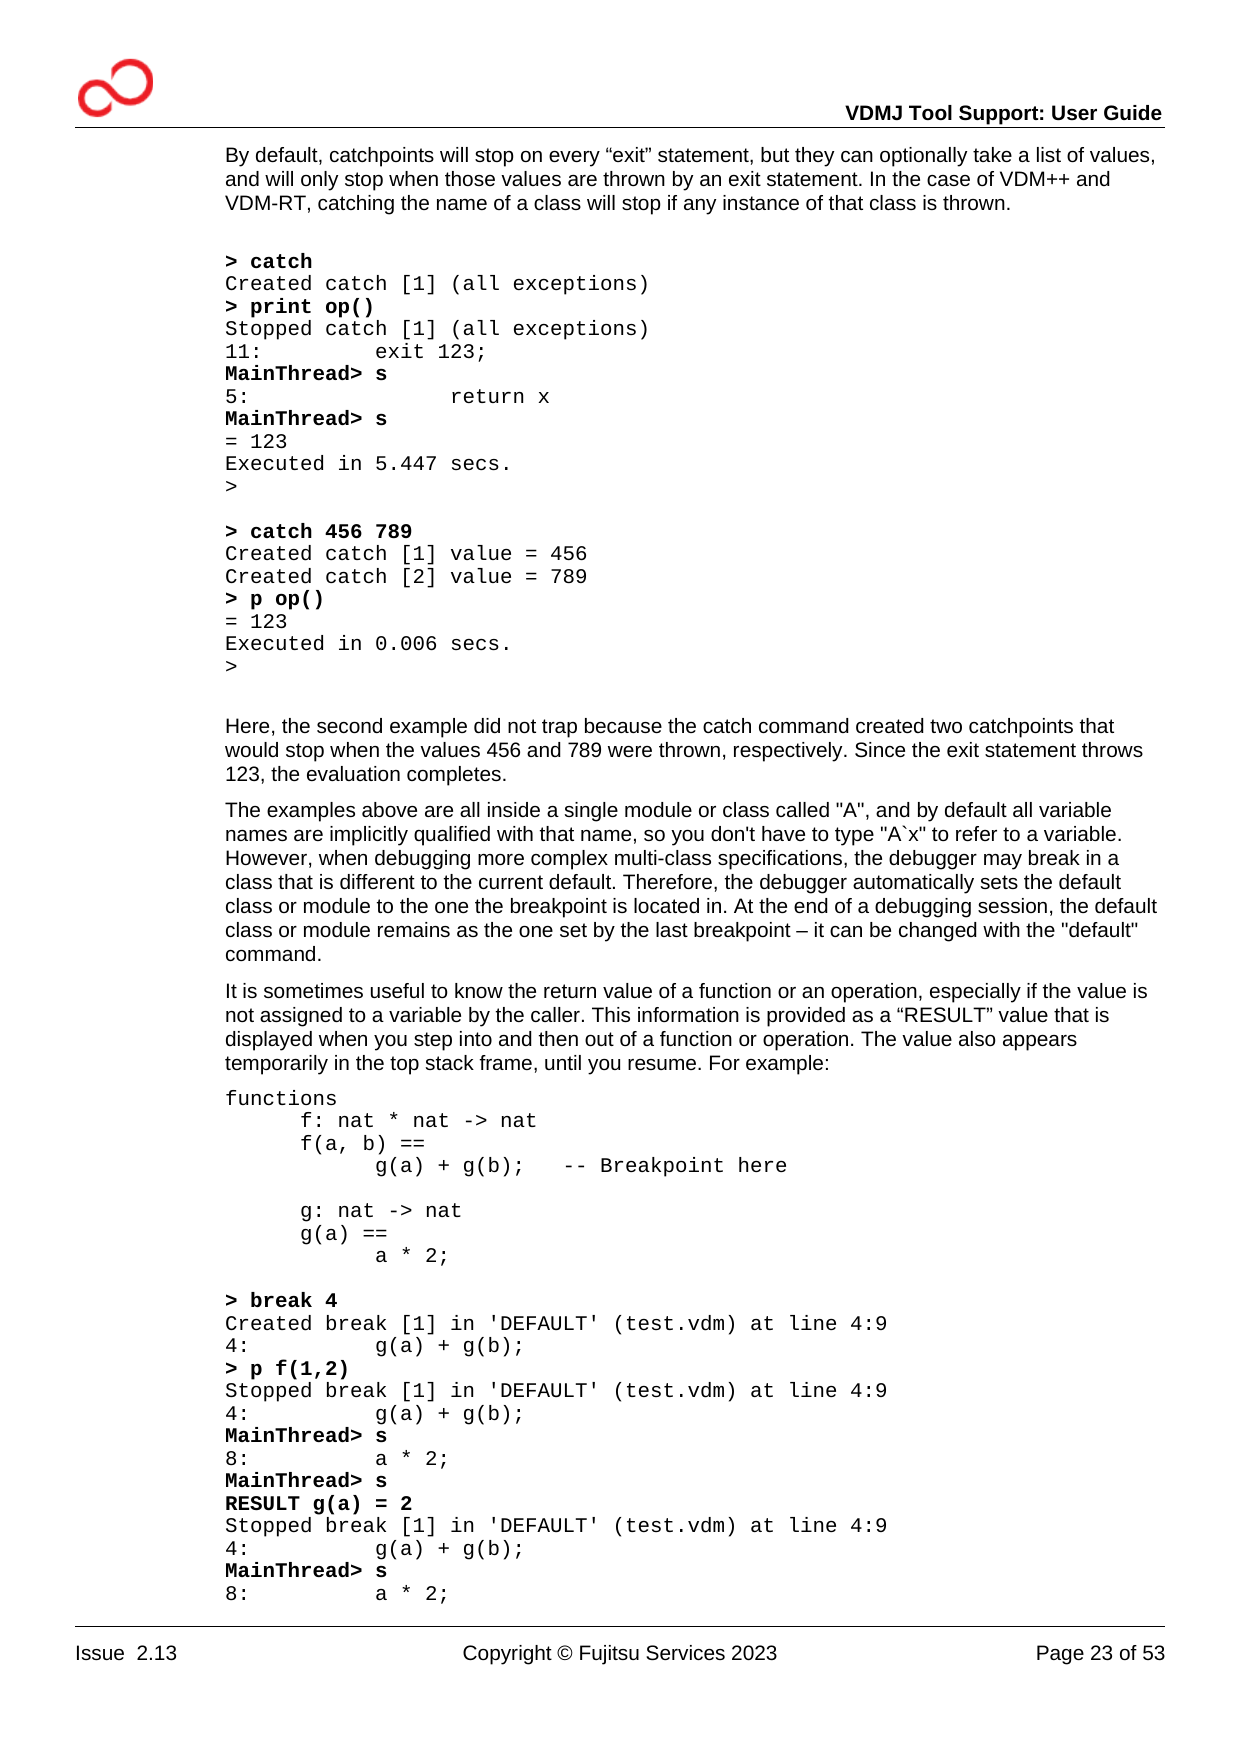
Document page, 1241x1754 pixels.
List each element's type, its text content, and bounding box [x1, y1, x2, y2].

text > catch [225, 250, 1165, 273]
text Executed in 0.006 secs. [225, 633, 1165, 655]
text MainThread> s [225, 1560, 1165, 1582]
text > p op() [225, 588, 1165, 610]
text MainThread> s [225, 363, 1165, 385]
text = 123 [225, 430, 1165, 453]
text Here, the second example did not trap because the catch command created two catchpoints that would stop when the values 456 and 789 were thrown, respectively. Since the exit statement throws 123, the evaluation completes. [225, 714, 1165, 786]
text 4: g(a) + g(b); [225, 1335, 1165, 1357]
text Created break [1] in 'DEFAULT' (test.vdm) at line 4:9 [225, 1312, 1165, 1335]
text g(a) + g(b); -- Breakpoint here [225, 1155, 1165, 1177]
text Executed in 5.447 secs. [225, 453, 1165, 475]
text 4: g(a) + g(b); [225, 1537, 1165, 1560]
text Stopped break [1] in 'DEFAULT' (test.vdm) at line 4:9 [225, 1380, 1165, 1402]
text > break 4 [225, 1290, 1165, 1312]
text a * 2; [225, 1245, 1165, 1267]
text 11: exit 123; [225, 340, 1165, 363]
text It is sometimes useful to know the return value of a function or an operation, especially if the value is not assigned to a variable by the caller. This information is provided as a “RESULT” value that is displayed when you step into and then out of a function or operation. The value also appears temporarily in the top stack frame, until you resume. For example: [225, 979, 1165, 1075]
text 5: return x [225, 385, 1165, 408]
text MainThread> s [225, 408, 1165, 430]
text functions [225, 1087, 1165, 1110]
text Created catch [1] (all exceptions) [225, 273, 1165, 295]
text The examples above are all inside a single module or class called "A", and by default all variable names are implicitly qualified with that name, so you don't have to type "A`x" to refer to a variable. However, when debugging more complex multi-class specifications, the debugger may break in a class that is different to the current default. Therefore, the debugger automatically sets the default class or module to the one the breakpoint is located in. At the end of a debugging session, the default class or module remains as the one set by the last breakpoint – it can be changed with the "default" command. [225, 799, 1165, 966]
text f(a, b) == [225, 1132, 1165, 1155]
text 8: a * 2; [225, 1447, 1165, 1470]
text By default, catchpoints will stop on every “exit” statement, but they can optionally take a list of values, and will only stop when those values are thrown by an exit statement. In the case of VDM++ and VDM-RT, catching the name of a class will stop if any instance of that class is thrown. [225, 143, 1165, 215]
text 8: a * 2; [225, 1582, 1165, 1605]
text Stopped catch [1] (all exceptions) [225, 318, 1165, 340]
text > p f(1,2) [225, 1357, 1165, 1380]
text = 123 [225, 610, 1165, 633]
picture [78, 52, 153, 127]
text > [225, 475, 1165, 498]
text g: nat -> nat [225, 1200, 1165, 1222]
text Created catch [1] value = 456 [225, 543, 1165, 565]
text > catch 456 789 [225, 520, 1165, 543]
text f: nat * nat -> nat [225, 1110, 1165, 1132]
text RESULT g(a) = 2 [225, 1492, 1165, 1515]
text Created catch [2] value = 789 [225, 565, 1165, 588]
text Stopped break [1] in 'DEFAULT' (test.vdm) at line 4:9 [225, 1515, 1165, 1537]
text > [225, 655, 1165, 678]
text MainThread> s [225, 1470, 1165, 1492]
text g(a) == [225, 1222, 1165, 1245]
text MainThread> s [225, 1425, 1165, 1447]
text > print op() [225, 295, 1165, 318]
text 4: g(a) + g(b); [225, 1402, 1165, 1425]
